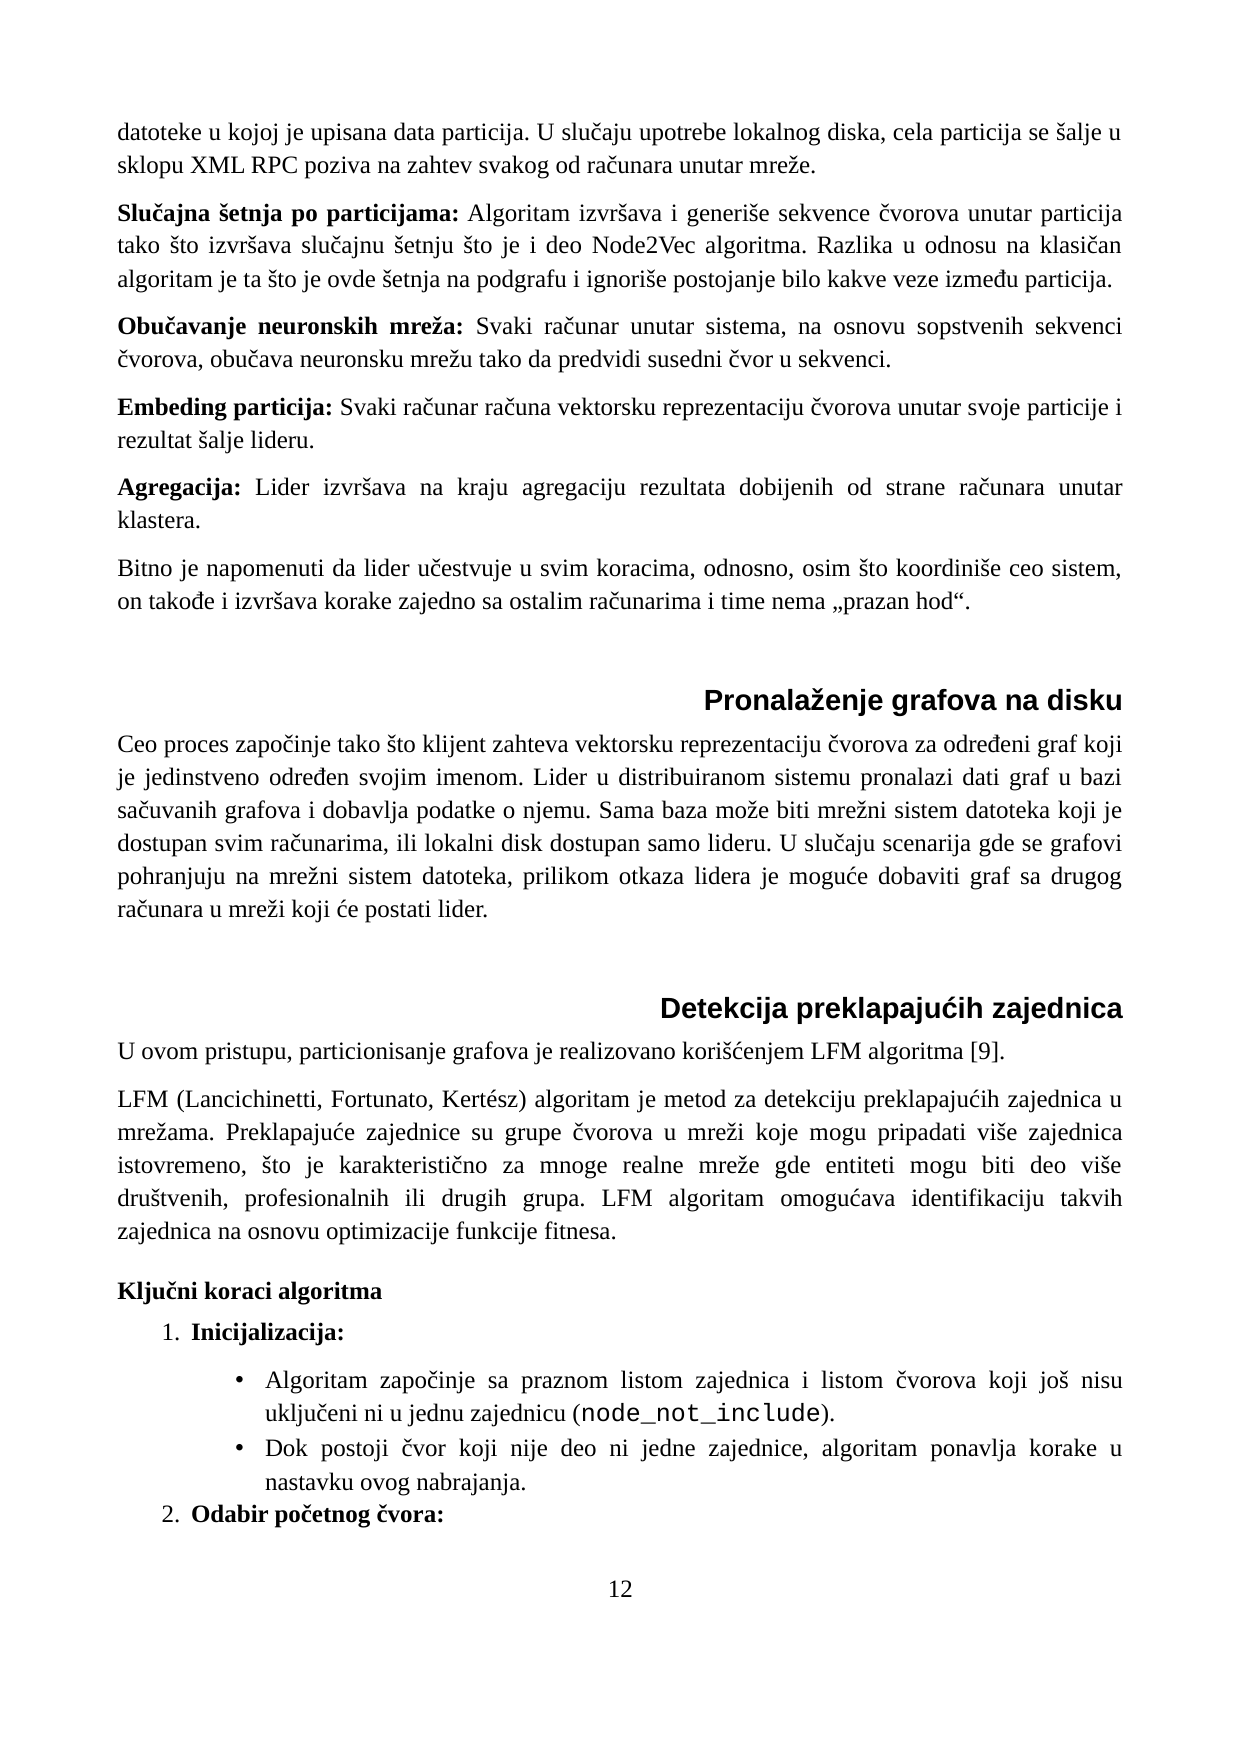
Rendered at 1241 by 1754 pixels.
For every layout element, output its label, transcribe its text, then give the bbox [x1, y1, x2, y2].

text Agregacija: Lider izvršava na kraju agregaciju rezultata dobijenih od strane računara unutar klastera. [117, 472, 1123, 534]
text Obučavanje neuronskih mreža: Svaki računar unutar sistema, na osnovu sopstvenih sekvenci čvorova, obučava neuronsku mrežu tako da predvidi susedni čvor u sekvenci. [117, 311, 1123, 373]
subtitle Ključni koraci algoritma [117, 1276, 1123, 1305]
list Odabir početnog čvora: [161, 1499, 1123, 1528]
text Embeding particija: Svaki računar računa vektorsku reprezentaciju čvorova unutar svoje particije i rezultat šalje lideru. [117, 392, 1123, 454]
text Slučajna šetnja po particijama: Algoritam izvršava i generiše sekvence čvorova unutar particija tako što izvršava slučajnu šetnju što je i deo Node2Vec algoritma. Razlika u odnosu na klasičan algoritam je ta što je ovde šetnja na podgrafu i ignoriše postojanje bilo kakve veze između particija. [117, 198, 1123, 292]
text LFM (Lancichinetti, Fortunato, Kertész) algoritam je metod za detekciju preklapajućih zajednica u mrežama. Preklapajuće zajednice su grupe čvorova u mreži koje mogu pripadati više zajednica istovremeno, što je karakteristično za mnoge realne mreže gde entiteti mogu biti deo više društvenih, profesionalnih ili drugih grupa. LFM algoritam omogućava identifikaciju takvih zajednica na osnovu optimizacije funkcije fitnesa. [117, 1084, 1123, 1245]
text Bitno je napomenuti da lider učestvuje u svim koracima, odnosno, osim što koordiniše ceo sistem, on takođe i izvršava korake zajedno sa ostalim računarima i time nema „prazan hod“. [117, 553, 1123, 615]
subtitle Detekcija preklapajućih zajednica [117, 991, 1123, 1024]
text U ovom pristupu, particionisanje grafova je realizovano korišćenjem LFM algoritma [9]. [117, 1036, 1123, 1065]
list Dok postoji čvor koji nije deo ni jedne zajednice, algoritam ponavlja korake u nastavku ovog nabrajanja. [235, 1433, 1123, 1495]
text datoteke u kojoj je upisana data particija. U slučaju upotrebe lokalnog diska, cela particija se šalje u sklopu XML RPC poziva na zahtev svakog od računara unutar mreže. [117, 117, 1123, 179]
list Algoritam započinje sa praznom listom zajednica i listom čvorova koji još nisu uključeni ni u jednu zajednicu (node_not_include). [235, 1365, 1123, 1429]
subtitle Pronalaženje grafova na disku [117, 683, 1123, 717]
list Inicijalizacija: [161, 1317, 1123, 1346]
text Ceo proces započinje tako što klijent zahteva vektorsku reprezentaciju čvorova za određeni graf koji je jedinstveno određen svojim imenom. Lider u distribuiranom sistemu pronalazi dati graf u bazi sačuvanih grafova i dobavlja podatke o njemu. Sama baza može biti mrežni sistem datoteka koji je dostupan svim računarima, ili lokalni disk dostupan samo lideru. U slučaju scenarija gde se grafovi pohranjuju na mrežni sistem datoteka, prilikom otkaza lidera je moguće dobaviti graf sa drugog računara u mreži koji će postati lider. [117, 729, 1123, 923]
